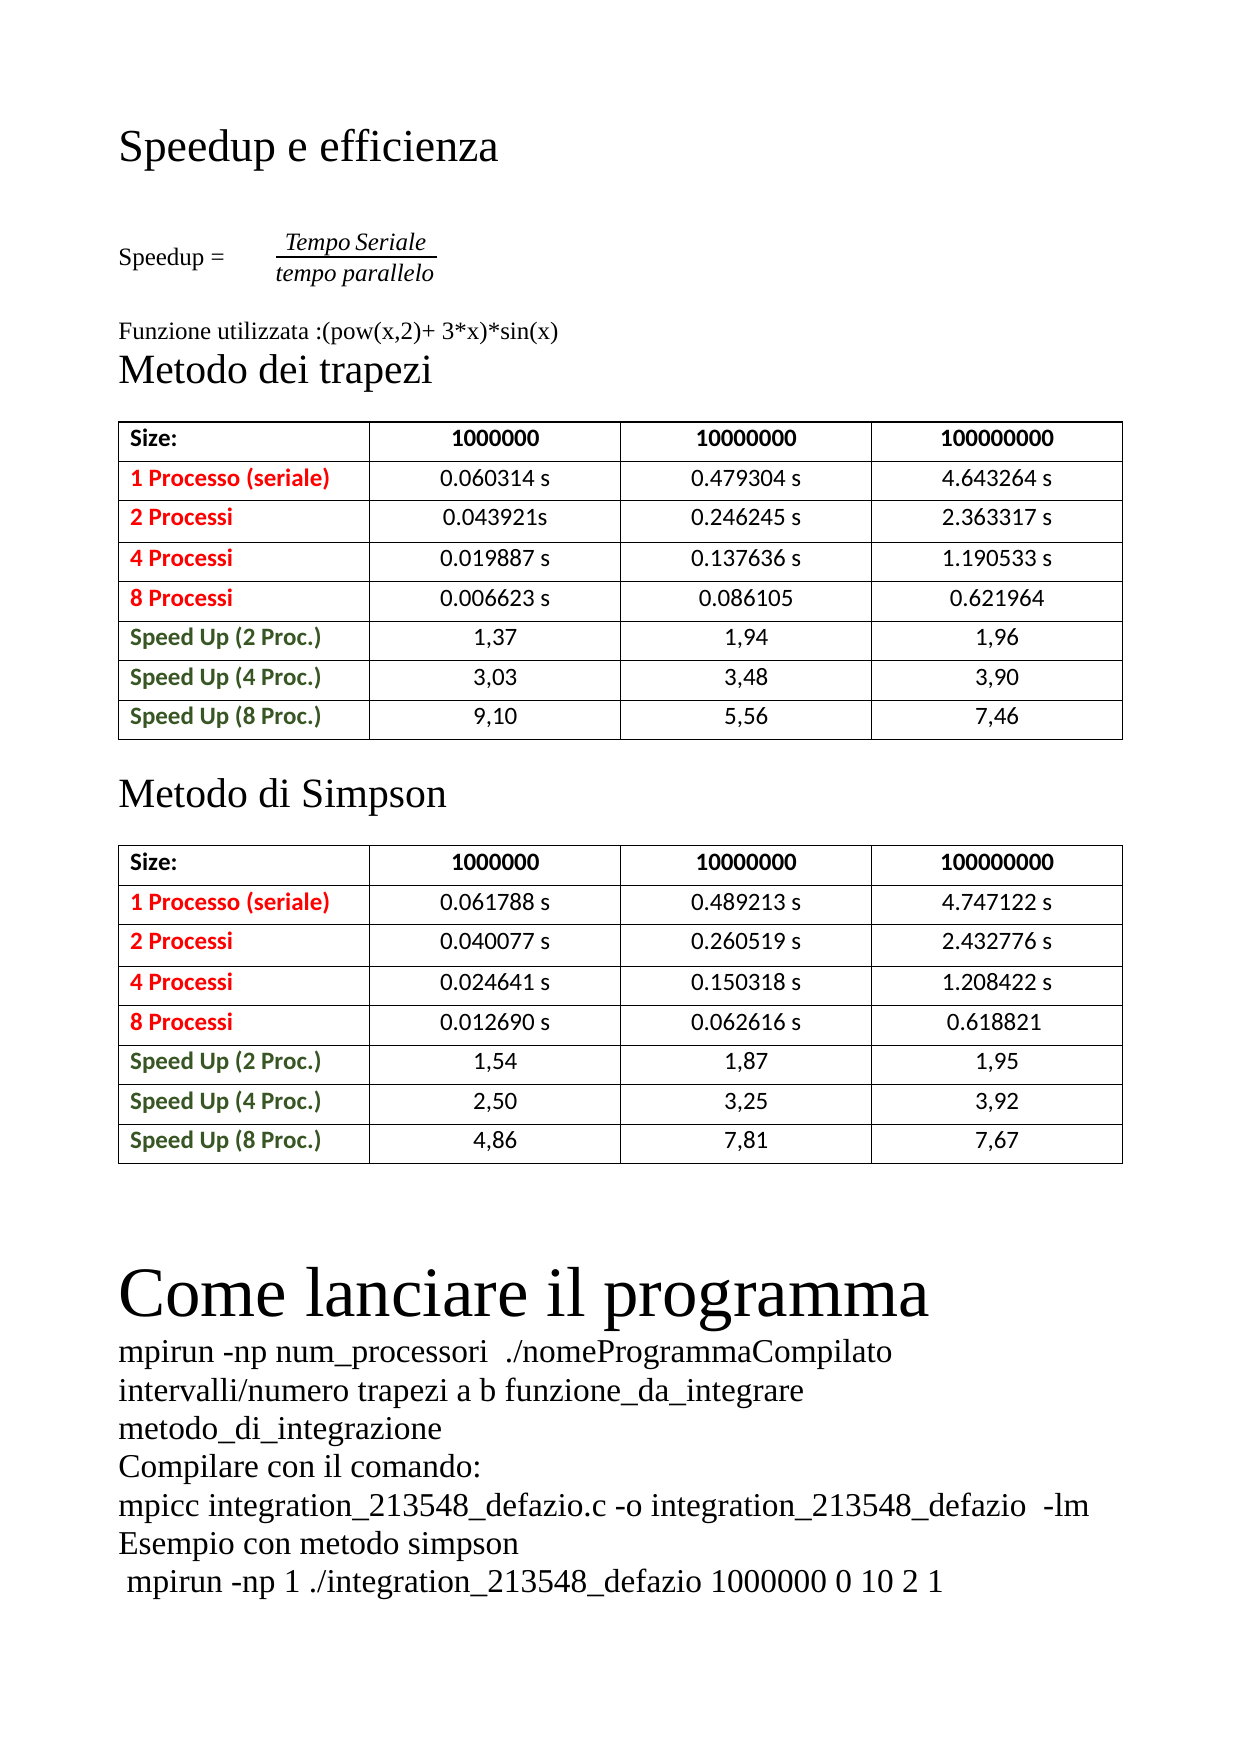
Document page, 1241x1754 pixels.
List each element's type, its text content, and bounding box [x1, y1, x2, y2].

table_header 1000000 [370, 846, 620, 885]
text Metodo di Simpson [118, 769, 1122, 817]
table_cell 5,56 [621, 701, 871, 739]
text Esempio con metodo simpson [118, 1523, 1122, 1562]
table_cell Speed Up (2 Proc.) [119, 1046, 369, 1084]
table_cell 2.363317 s [872, 501, 1122, 542]
table_cell 4 Processi [119, 543, 369, 581]
table_header 100000000 [872, 423, 1122, 461]
table_cell 2 Processi [119, 501, 369, 542]
table_header 10000000 [621, 423, 871, 461]
table_cell 1.190533 s [872, 543, 1122, 581]
table_cell 0.043921s [370, 501, 620, 542]
table_cell 0.062616 s [621, 1006, 871, 1044]
table_cell 4.643264 s [872, 462, 1122, 500]
text Speedup e efficienza [118, 118, 1122, 171]
table_cell 0.489213 s [621, 886, 871, 924]
table_cell 0.024641 s [370, 967, 620, 1005]
table_cell 1,87 [621, 1046, 871, 1084]
table_header Size: [119, 846, 369, 885]
table_cell Speed Up (8 Proc.) [119, 701, 369, 739]
table_cell 7,81 [621, 1125, 871, 1163]
table_header 1000000 [370, 423, 620, 461]
table_cell 1,94 [621, 622, 871, 660]
table_cell 1,96 [872, 622, 1122, 660]
table_cell 0.012690 s [370, 1006, 620, 1044]
table_cell 3,90 [872, 661, 1122, 699]
table_cell 8 Processi [119, 582, 369, 621]
table_cell Speed Up (2 Proc.) [119, 622, 369, 660]
text Metodo dei trapezi [118, 345, 1122, 393]
table_cell 0.061788 s [370, 886, 620, 924]
table_cell Speed Up (4 Proc.) [119, 1085, 369, 1123]
table_cell 3,92 [872, 1085, 1122, 1123]
table_cell 4,86 [370, 1125, 620, 1163]
table_cell 1,37 [370, 622, 620, 660]
table_cell 0.479304 s [621, 462, 871, 500]
text Funzione utilizzata :(pow(x,2)+ 3*x)*sin(x) [118, 316, 1122, 345]
table_cell 0.260519 s [621, 925, 871, 966]
text mpirun -np num_processori ./nomeProgrammaCompilato intervalli/numero trapezi a b funzione_da_integrare metodo_di_integrazione [118, 1332, 1122, 1447]
table_cell 4 Processi [119, 967, 369, 1005]
table_cell 1,95 [872, 1046, 1122, 1084]
table_cell 0.137636 s [621, 543, 871, 581]
text mpicc integration_213548_defazio.c -o integration_213548_defazio -lm [118, 1485, 1122, 1523]
table_cell 3,03 [370, 661, 620, 699]
table_cell 4.747122 s [872, 886, 1122, 924]
table_cell 0.150318 s [621, 967, 871, 1005]
table_cell 1.208422 s [872, 967, 1122, 1005]
table_cell 0.040077 s [370, 925, 620, 966]
table_cell 2.432776 s [872, 925, 1122, 966]
text Come lanciare il programma [118, 1250, 1122, 1332]
table_cell 9,10 [370, 701, 620, 739]
text mpirun -np 1 ./integration_213548_defazio 1000000 0 10 2 1 [118, 1562, 1122, 1600]
table_cell 1,54 [370, 1046, 620, 1084]
table_cell Speed Up (8 Proc.) [119, 1125, 369, 1163]
table_header Size: [119, 423, 369, 461]
table_cell 7,46 [872, 701, 1122, 739]
table_cell 3,48 [621, 661, 871, 699]
table_cell 1 Processo (seriale) [119, 886, 369, 924]
table_cell Speed Up (4 Proc.) [119, 661, 369, 699]
table_cell 0.006623 s [370, 582, 620, 621]
table_cell 2 Processi [119, 925, 369, 966]
table_cell 0.621964 [872, 582, 1122, 621]
text Compilare con il comando: [118, 1447, 1122, 1485]
table_cell 7,67 [872, 1125, 1122, 1163]
table_cell 3,25 [621, 1085, 871, 1123]
table_cell 1 Processo (seriale) [119, 462, 369, 500]
table_cell 0.060314 s [370, 462, 620, 500]
text Speedup = [118, 228, 1122, 287]
table_header 100000000 [872, 846, 1122, 885]
table_cell 0.019887 s [370, 543, 620, 581]
table_cell 0.618821 [872, 1006, 1122, 1044]
table_cell 8 Processi [119, 1006, 369, 1044]
table_header 10000000 [621, 846, 871, 885]
table_cell 0.246245 s [621, 501, 871, 542]
table_cell 2,50 [370, 1085, 620, 1123]
table_cell 0.086105 [621, 582, 871, 621]
